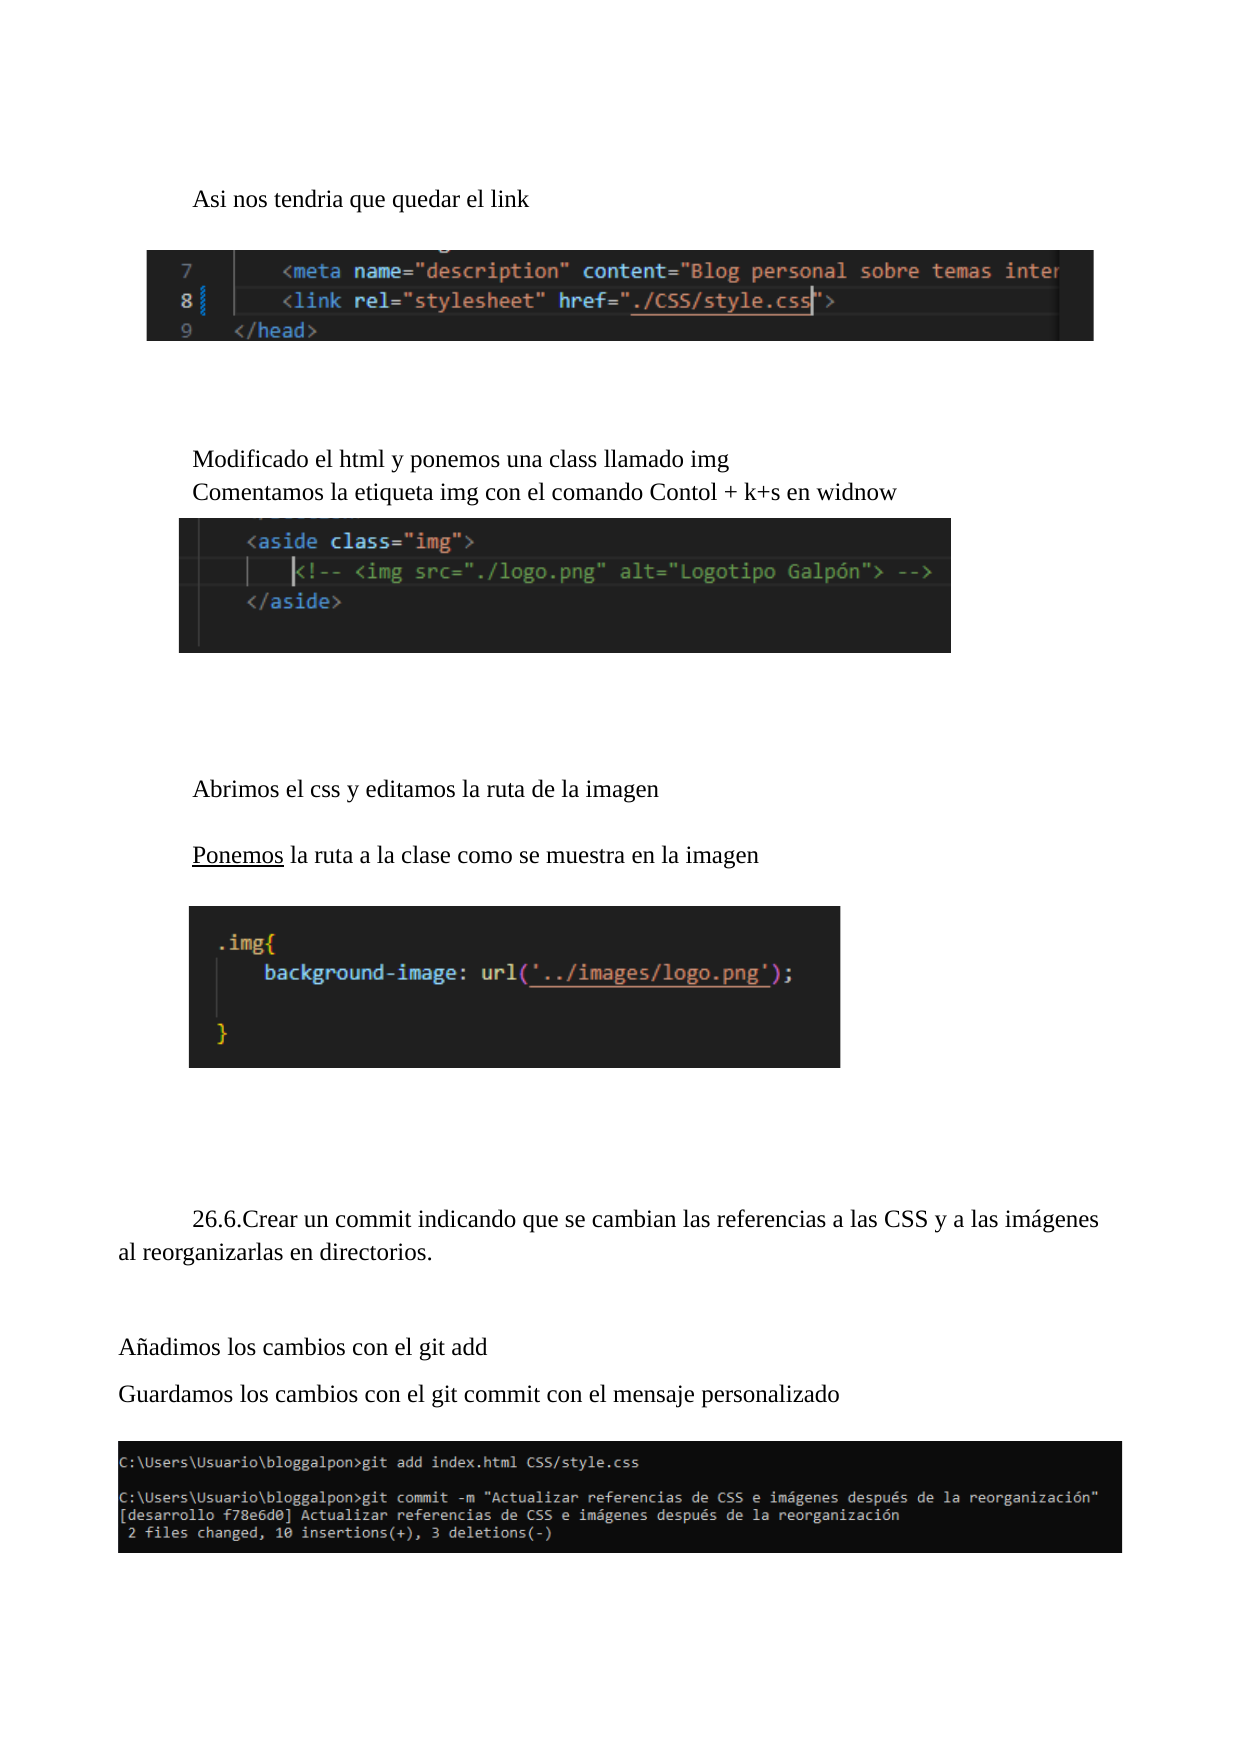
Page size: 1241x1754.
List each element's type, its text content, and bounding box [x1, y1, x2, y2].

picture [178, 518, 951, 653]
picture [146, 250, 1094, 341]
text Asi nos tendria que quedar el link [118, 184, 1122, 213]
text 26.6.Crear un commit indicando que se cambian las referencias a las CSS y a las imágenes al reorganizarlas en directorios. [118, 1204, 1122, 1265]
text Abrimos el css y editamos la ruta de la imagen [118, 774, 1122, 803]
text Comentamos la etiqueta img con el comando Contol + k+s en widnow [118, 477, 1122, 506]
text Modificado el html y ponemos una class llamado img [118, 444, 1122, 473]
text Añadimos los cambios con el git add [118, 1332, 1122, 1361]
picture [188, 906, 841, 1068]
picture [118, 1441, 1123, 1553]
text Ponemos la ruta a la clase como se muestra en la imagen [118, 840, 1122, 869]
text Guardamos los cambios con el git commit con el mensaje personalizado [118, 1379, 1122, 1408]
